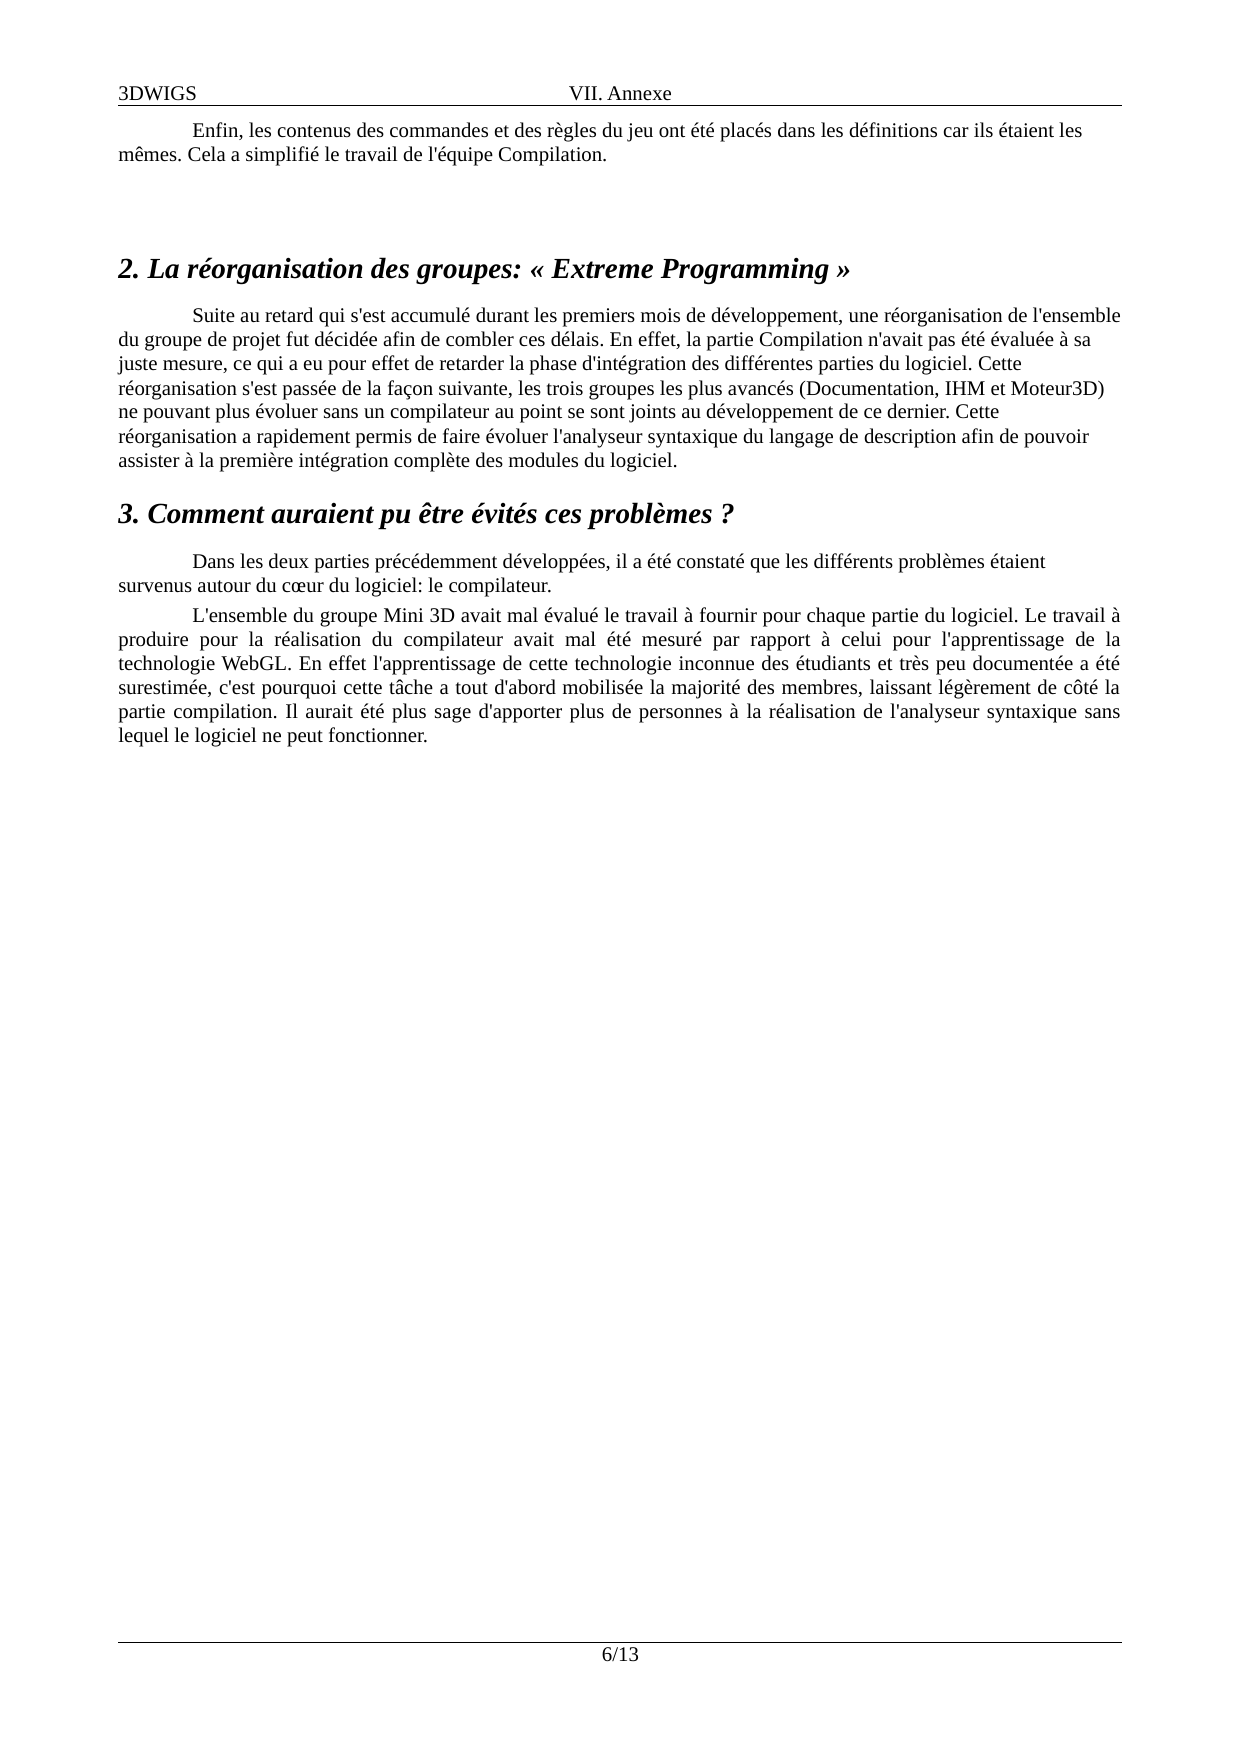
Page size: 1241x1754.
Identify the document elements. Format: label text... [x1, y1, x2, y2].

text Enfin, les contenus des commandes et des règles du jeu ont été placés dans les définitions car ils étaient les mêmes. Cela a simplifié le travail de l'équipe Compilation. [118, 118, 1122, 166]
subtitle Comment auraient pu être évités ces problèmes ? [118, 497, 1122, 530]
text L'ensemble du groupe Mini 3D avait mal évalué le travail à fournir pour chaque partie du logiciel. Le travail à produire pour la réalisation du compilateur avait mal été mesuré par rapport à celui pour l'apprentissage de la technologie WebGL. En effet l'apprentissage de cette technologie inconnue des étudiants et très peu documentée a été surestimée, c'est pourquoi cette tâche a tout d'abord mobilisée la majorité des membres, laissant légèrement de côté la partie compilation. Il aurait été plus sage d'apporter plus de personnes à la réalisation de l'analyseur syntaxique sans lequel le logiciel ne peut fonctionner. [118, 603, 1122, 747]
text Dans les deux parties précédemment développées, il a été constaté que les différents problèmes étaient survenus autour du cœur du logiciel: le compilateur. [118, 549, 1122, 597]
subtitle La réorganisation des groupes: « Extreme Programming » [118, 251, 1122, 285]
text Suite au retard qui s'est accumulé durant les premiers mois de développement, une réorganisation de l'ensemble du groupe de projet fut décidée afin de combler ces délais. En effet, la partie Compilation n'avait pas été évaluée à sa juste mesure, ce qui a eu pour effet de retarder la phase d'intégration des différentes parties du logiciel. Cette réorganisation s'est passée de la façon suivante, les trois groupes les plus avancés (Documentation, IHM et Moteur3D) ne pouvant plus évoluer sans un compilateur au point se sont joints au développement de ce dernier. Cette réorganisation a rapidement permis de faire évoluer l'analyseur syntaxique du langage de description afin de pouvoir assister à la première intégration complète des modules du logiciel. [118, 303, 1122, 472]
